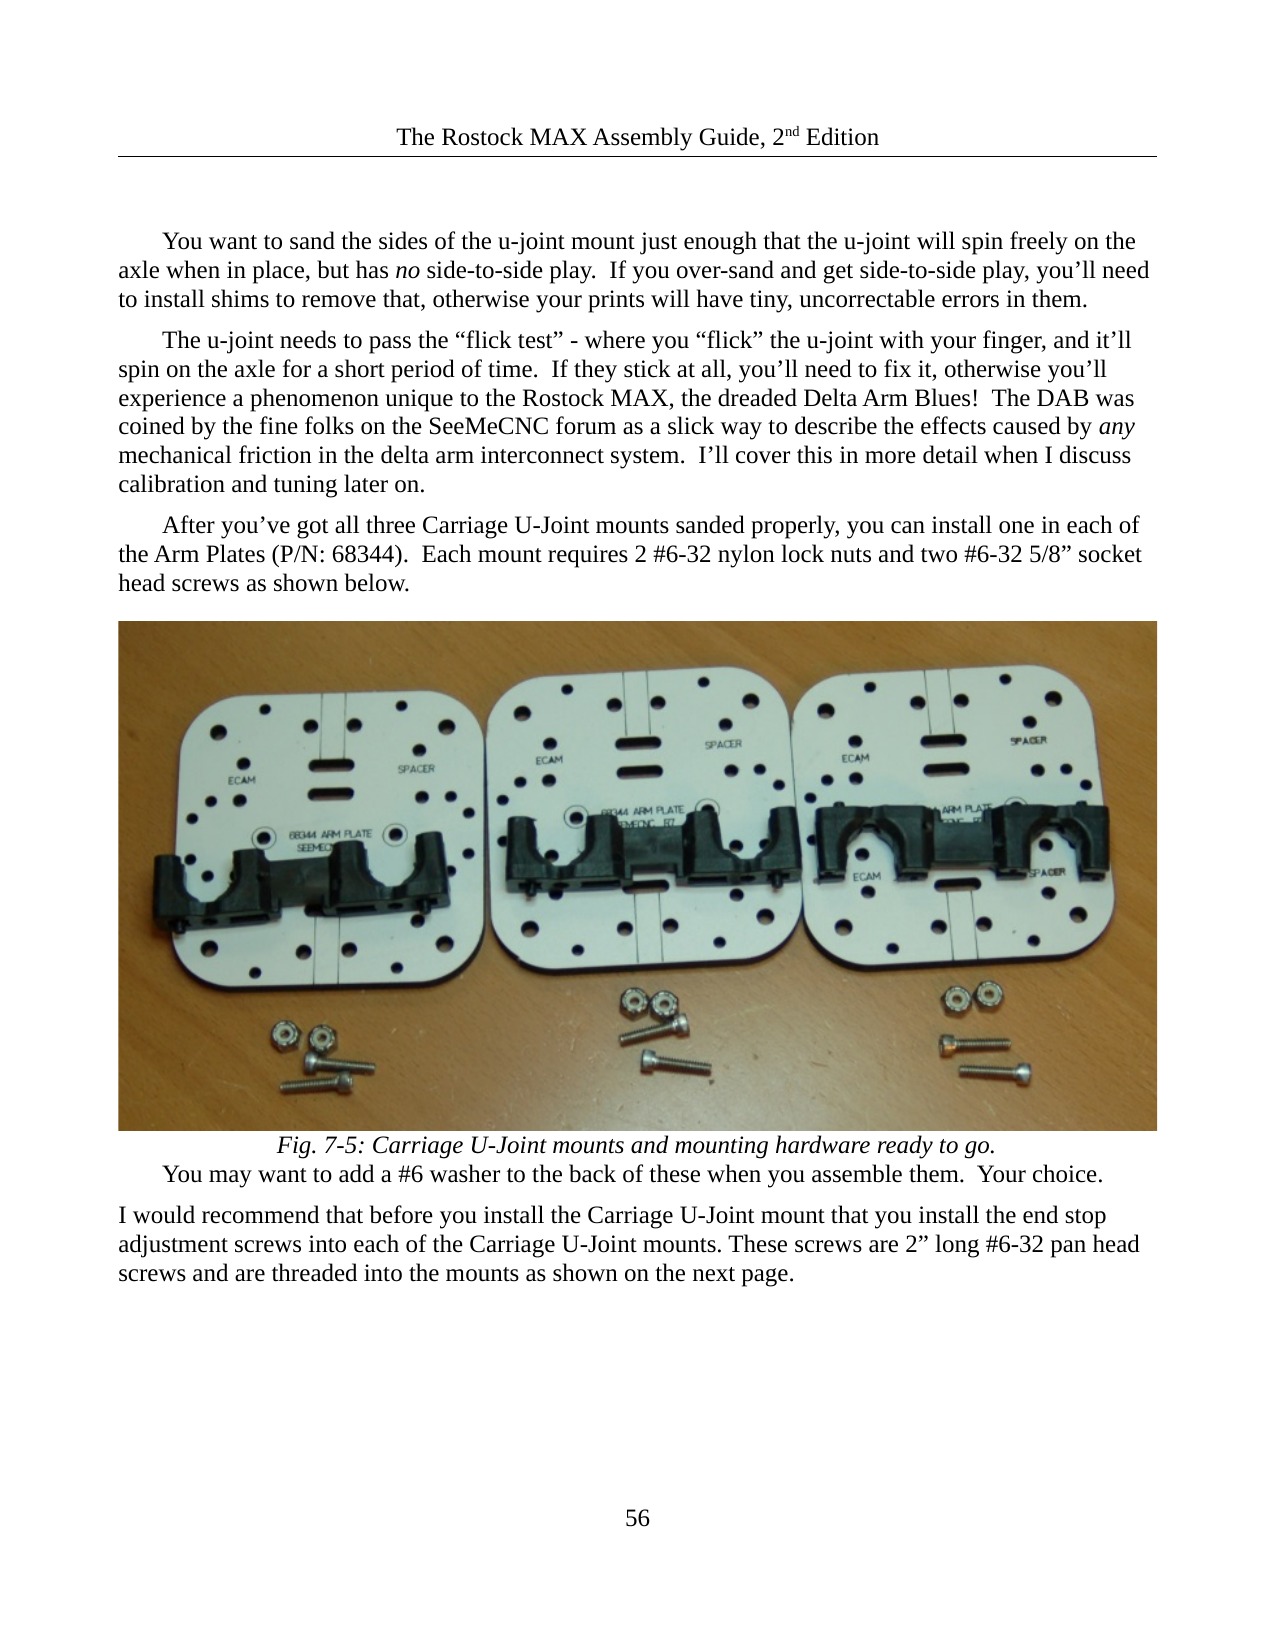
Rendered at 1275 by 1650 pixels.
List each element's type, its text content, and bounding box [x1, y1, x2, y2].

text Fig. 7-5: Carriage U-Joint mounts and mounting hardware ready to go. [118, 1131, 1157, 1159]
text The u-joint needs to pass the “flick test” - where you “flick” the u-joint with your finger, and it’ll spin on the axle for a short period of time. If they stick at all, you’ll need to fix it, otherwise you’ll experience a phenomenon unique to the Rostock MAX, the dreaded Delta Arm Blues! The DAB was coined by the fine folks on the SeeMeCNC forum as a slick way to describe the effects caused by any mechanical friction in the delta arm interconnect system. I’ll cover this in more detail when I discuss calibration and tuning later on. [118, 325, 1157, 498]
text You want to sand the sides of the u-joint mount just enough that the u-joint will spin freely on the axle when in place, but has no side-to-side play. If you over-sand and get side-to-side play, you’ll need to install shims to remove that, otherwise your prints will have tiny, uncorrectable errors in them. [118, 226, 1157, 313]
text [118, 609, 1157, 621]
text After you’ve got all three Carriage U-Joint mounts sanded properly, you can install one in each of the Arm Plates (P/N: 68344). Each mount requires 2 #6-32 nylon lock nuts and two #6-32 5/8” socket head screws as shown below. [118, 510, 1157, 596]
text You may want to add a #6 washer to the back of these when you assemble them. Your choice. [118, 1159, 1157, 1188]
picture [118, 621, 1158, 1131]
text I would recommend that before you install the Carriage U-Joint mount that you install the end stop adjustment screws into each of the Carriage U-Joint mounts. These screws are 2” long #6-32 pan head screws and are threaded into the mounts as shown on the next page. [118, 1201, 1157, 1287]
